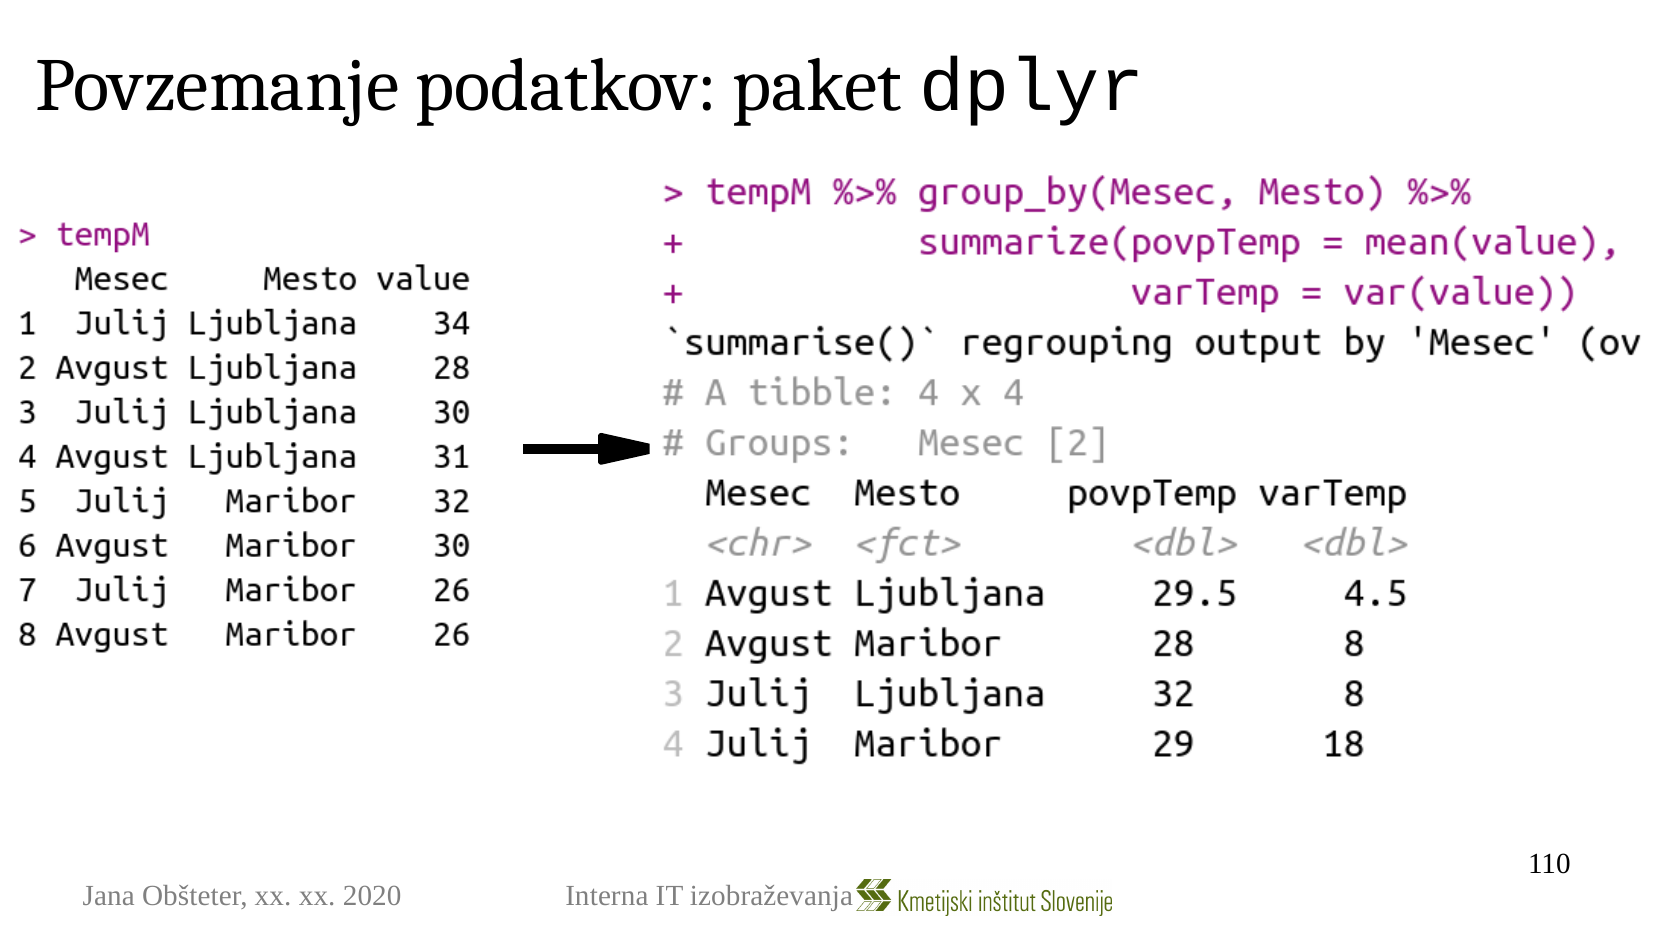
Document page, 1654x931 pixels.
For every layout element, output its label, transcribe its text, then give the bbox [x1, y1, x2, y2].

picture [14, 212, 480, 662]
picture [649, 165, 1642, 778]
picture [856, 879, 1112, 916]
list [82, 165, 1642, 827]
title Povzemanje podatkov: paket dplyr [35, 21, 1524, 154]
